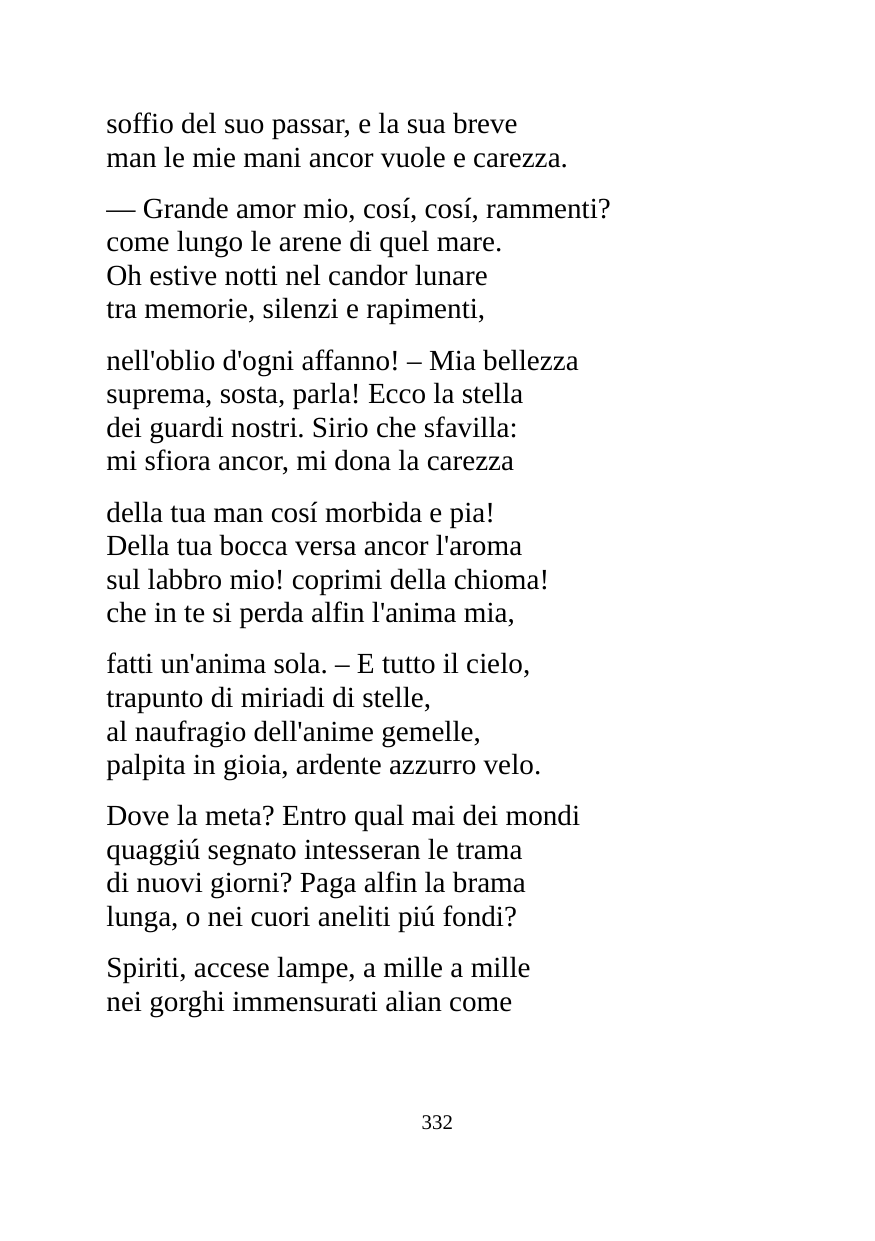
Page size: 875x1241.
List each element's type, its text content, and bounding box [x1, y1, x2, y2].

text soffio del suo passar, e la sua breve man le mie mani ancor vuole e carezza. [106, 106, 768, 173]
text nell'oblio d'ogni affanno! – Mia bellezza suprema, sosta, parla! Ecco la stella dei guardi nostri. Sirio che sfavilla: mi sfiora ancor, mi dona la carezza [106, 343, 768, 477]
text Spiriti, accese lampe, a mille a mille nei gorghi immensurati alian come [106, 950, 768, 1017]
text della tua man cosí morbida e pia! Della tua bocca versa ancor l'aroma sul labbro mio! coprimi della chioma! che in te si perda alfin l'anima mia, [106, 495, 768, 629]
text fatti un'anima sola. – E tutto il cielo, trapunto di miriadi di stelle, al naufragio dell'anime gemelle, palpita in gioia, ardente azzurro velo. [106, 647, 768, 781]
text — Grande amor mio, cosí, cosí, rammenti? come lungo le arene di quel mare. Oh estive notti nel candor lunare tra memorie, silenzi e rapimenti, [106, 191, 768, 325]
text Dove la meta? Entro qual mai dei mondi quaggiú segnato intesseran le trama di nuovi giorni? Paga alfin la brama lunga, o nei cuori aneliti piú fondi? [106, 798, 768, 933]
